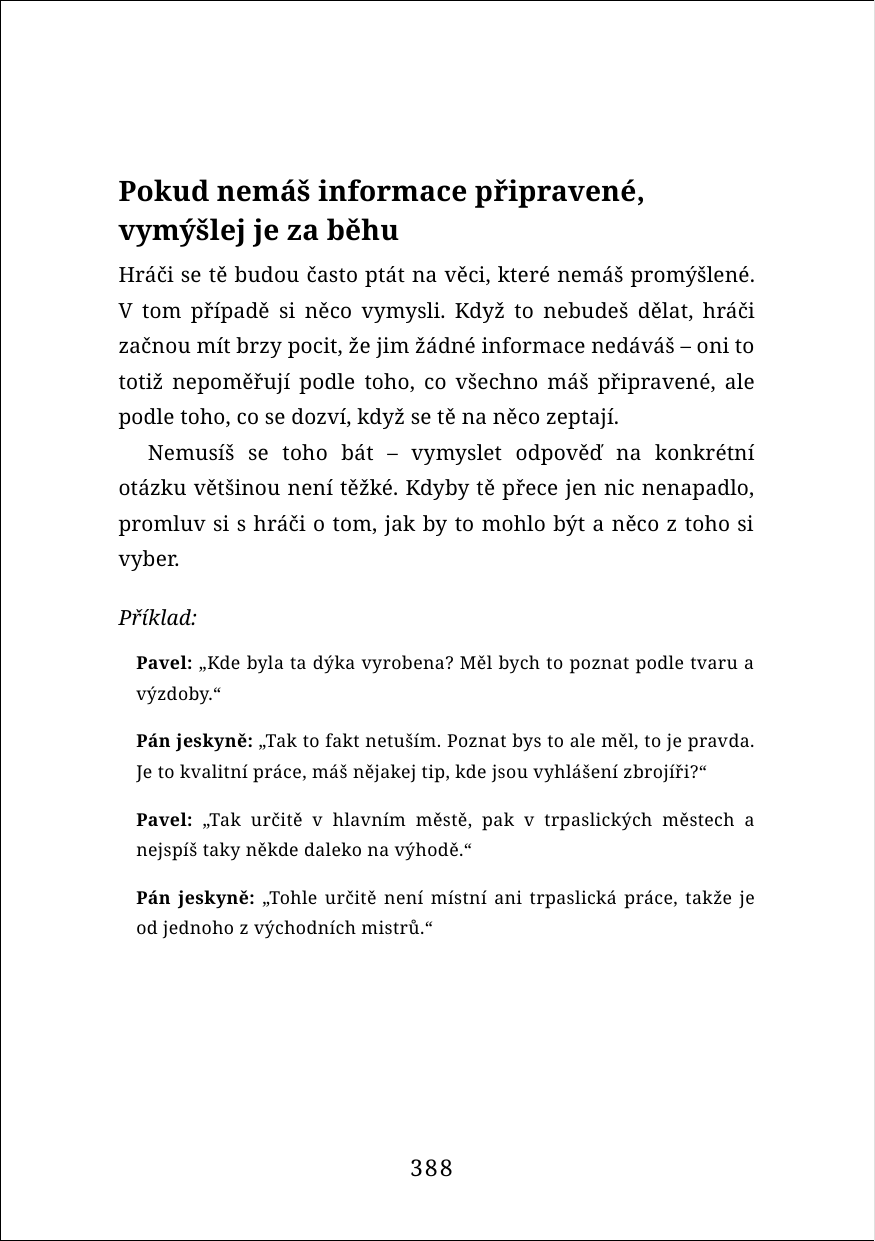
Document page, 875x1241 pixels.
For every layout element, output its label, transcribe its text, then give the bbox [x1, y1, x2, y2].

text Příklad: [118, 603, 756, 632]
text Hráči se tě budou často ptát na věci, které nemáš promýšlené. V tom případě si něco vymysli. Když to nebudeš dělat, hráči začnou mít brzy pocit, že jim žádné informace nedáváš – oni to totiž nepoměřují podle toho, co všechno máš připravené, ale podle toho, co se dozví, když se tě na něco zeptají. Nemusíš se toho bát – vymyslet odpověď na konkrétní otázku většinou není těžké. Kdyby tě přece jen nic nenapadlo, promluv si s hráči o tom, jak by to mohlo být a něco z toho si vyber. [118, 260, 756, 573]
text Pavel: „Kde byla ta dýka vyrobena? Měl bych to poznat podle tvaru a výzdoby.“ [136, 651, 756, 705]
text Pán jeskyně: „Tak to fakt netuším. Poznat bys to ale měl, to je pravda. Je to kvalitní práce, máš nějakej tip, kde jsou vyhlášení zbrojíři?“ [136, 729, 756, 783]
text Pán jeskyně: „Tohle určitě není místní ani trpaslická práce, takže je od jednoho z východních mistrů.“ [136, 885, 756, 939]
text Pavel: „Tak určitě v hlavním městě, pak v trpaslických městech a nejspíš taky někde daleko na výhodě.“ [136, 807, 756, 861]
subtitle Pokud nemáš informace připravené, vymýšlej je za běhu [118, 172, 756, 248]
